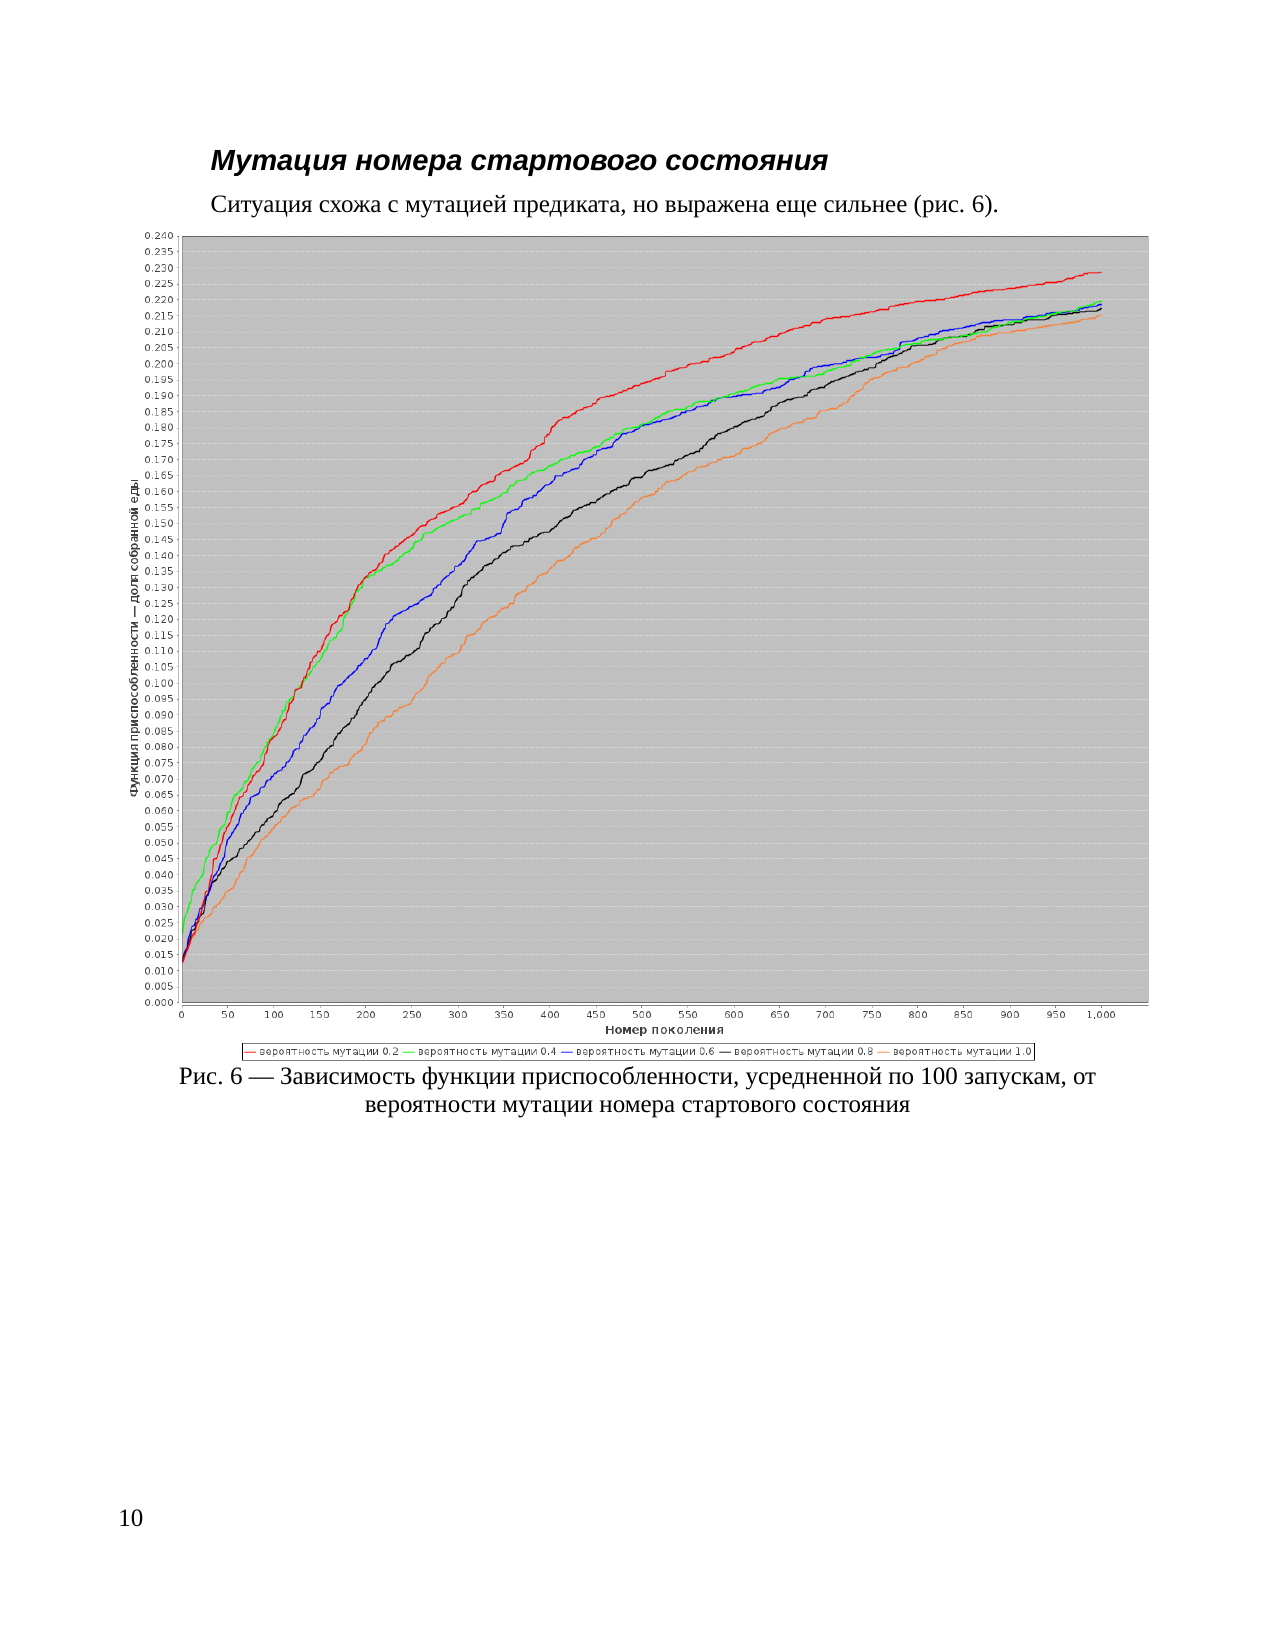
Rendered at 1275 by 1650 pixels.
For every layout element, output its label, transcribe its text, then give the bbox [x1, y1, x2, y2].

text Ситуация схожа с мутацией предиката, но выражена еще сильнее (рис. 6). [118, 189, 1157, 218]
text Рис. 6 — Зависимость функции приспособленности, усредненной по 100 запускам, от вероятности мутации номера стартового состояния [118, 1061, 1157, 1118]
subtitle Мутация номера стартового состояния [118, 143, 1157, 177]
picture [118, 230, 1157, 1061]
